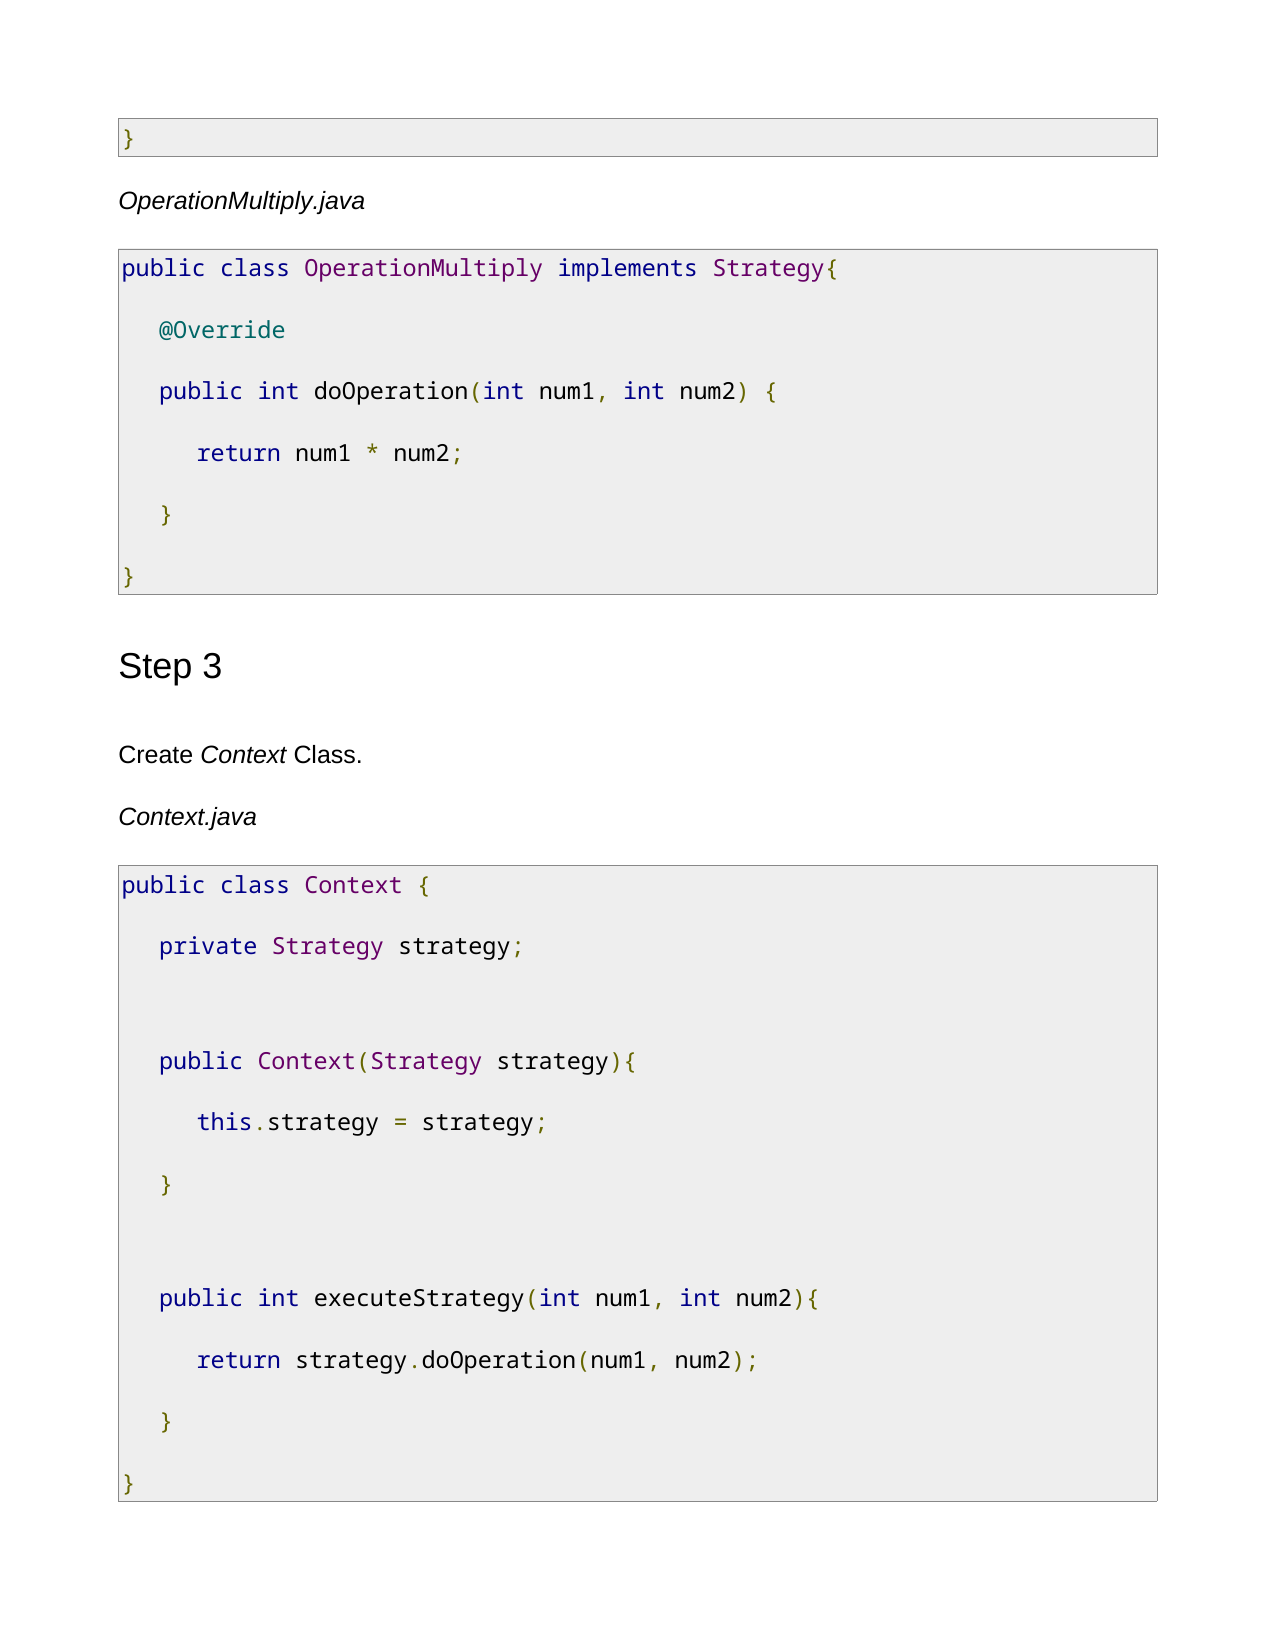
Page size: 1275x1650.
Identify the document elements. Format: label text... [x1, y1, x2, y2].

text OperationMultiply.java [118, 186, 1157, 215]
text public Context(Strategy strategy){ [119, 1041, 1157, 1076]
text public class Context { [119, 866, 1157, 900]
text } [119, 556, 1157, 594]
text @Override [119, 310, 1157, 345]
text } [119, 1164, 1157, 1199]
text } [119, 1401, 1157, 1436]
subtitle Step 3 [118, 644, 1157, 686]
text } [119, 119, 1157, 156]
text } [119, 494, 1157, 529]
text } [119, 1463, 1157, 1501]
text public int doOperation(int num1, int num2) { [119, 371, 1157, 407]
text public int executeStrategy(int num1, int num2){ [119, 1278, 1157, 1313]
text Context.java [118, 802, 1157, 831]
text return num1 * num2; [119, 433, 1157, 468]
text this.strategy = strategy; [119, 1102, 1157, 1137]
text private Strategy strategy; [119, 926, 1157, 961]
text return strategy.doOperation(num1, num2); [119, 1340, 1157, 1375]
text public class OperationMultiply implements Strategy{ [119, 250, 1157, 284]
text Create Context Class. [118, 740, 1157, 768]
